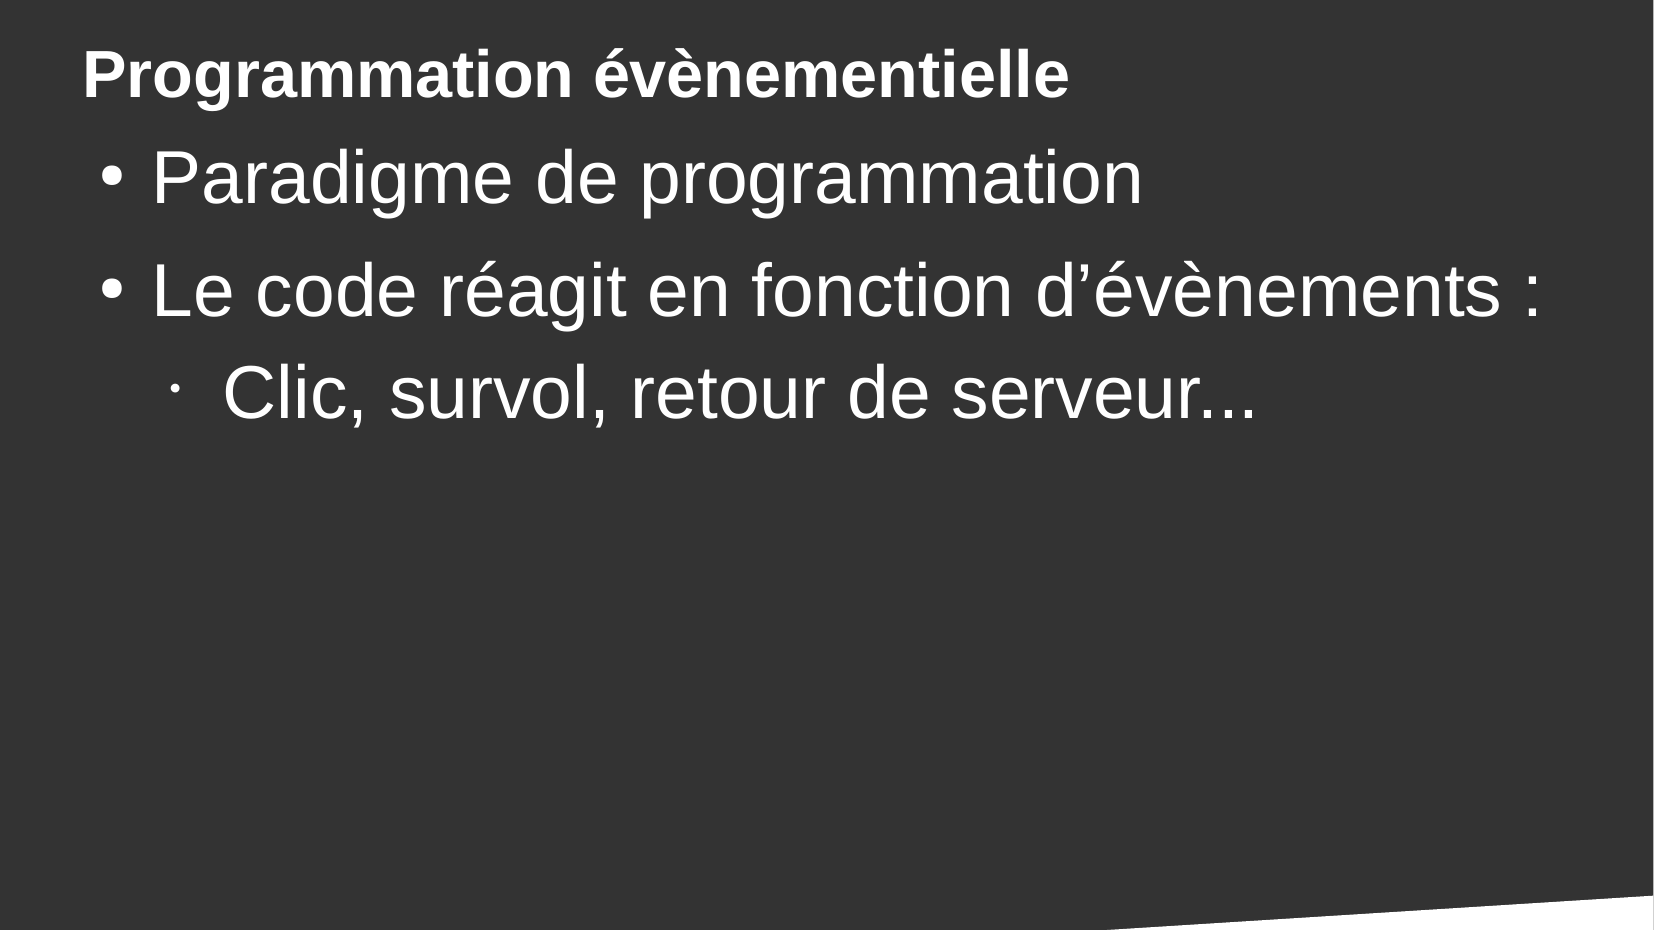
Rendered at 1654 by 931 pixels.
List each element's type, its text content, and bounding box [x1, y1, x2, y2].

text_box [1090, 895, 1654, 931]
title Programmation évènementielle [82, 37, 1571, 114]
list Paradigme de programmation Le code réagit en fonction d’évènements : Clic, survol, retour de serveur... [80, 135, 1620, 827]
